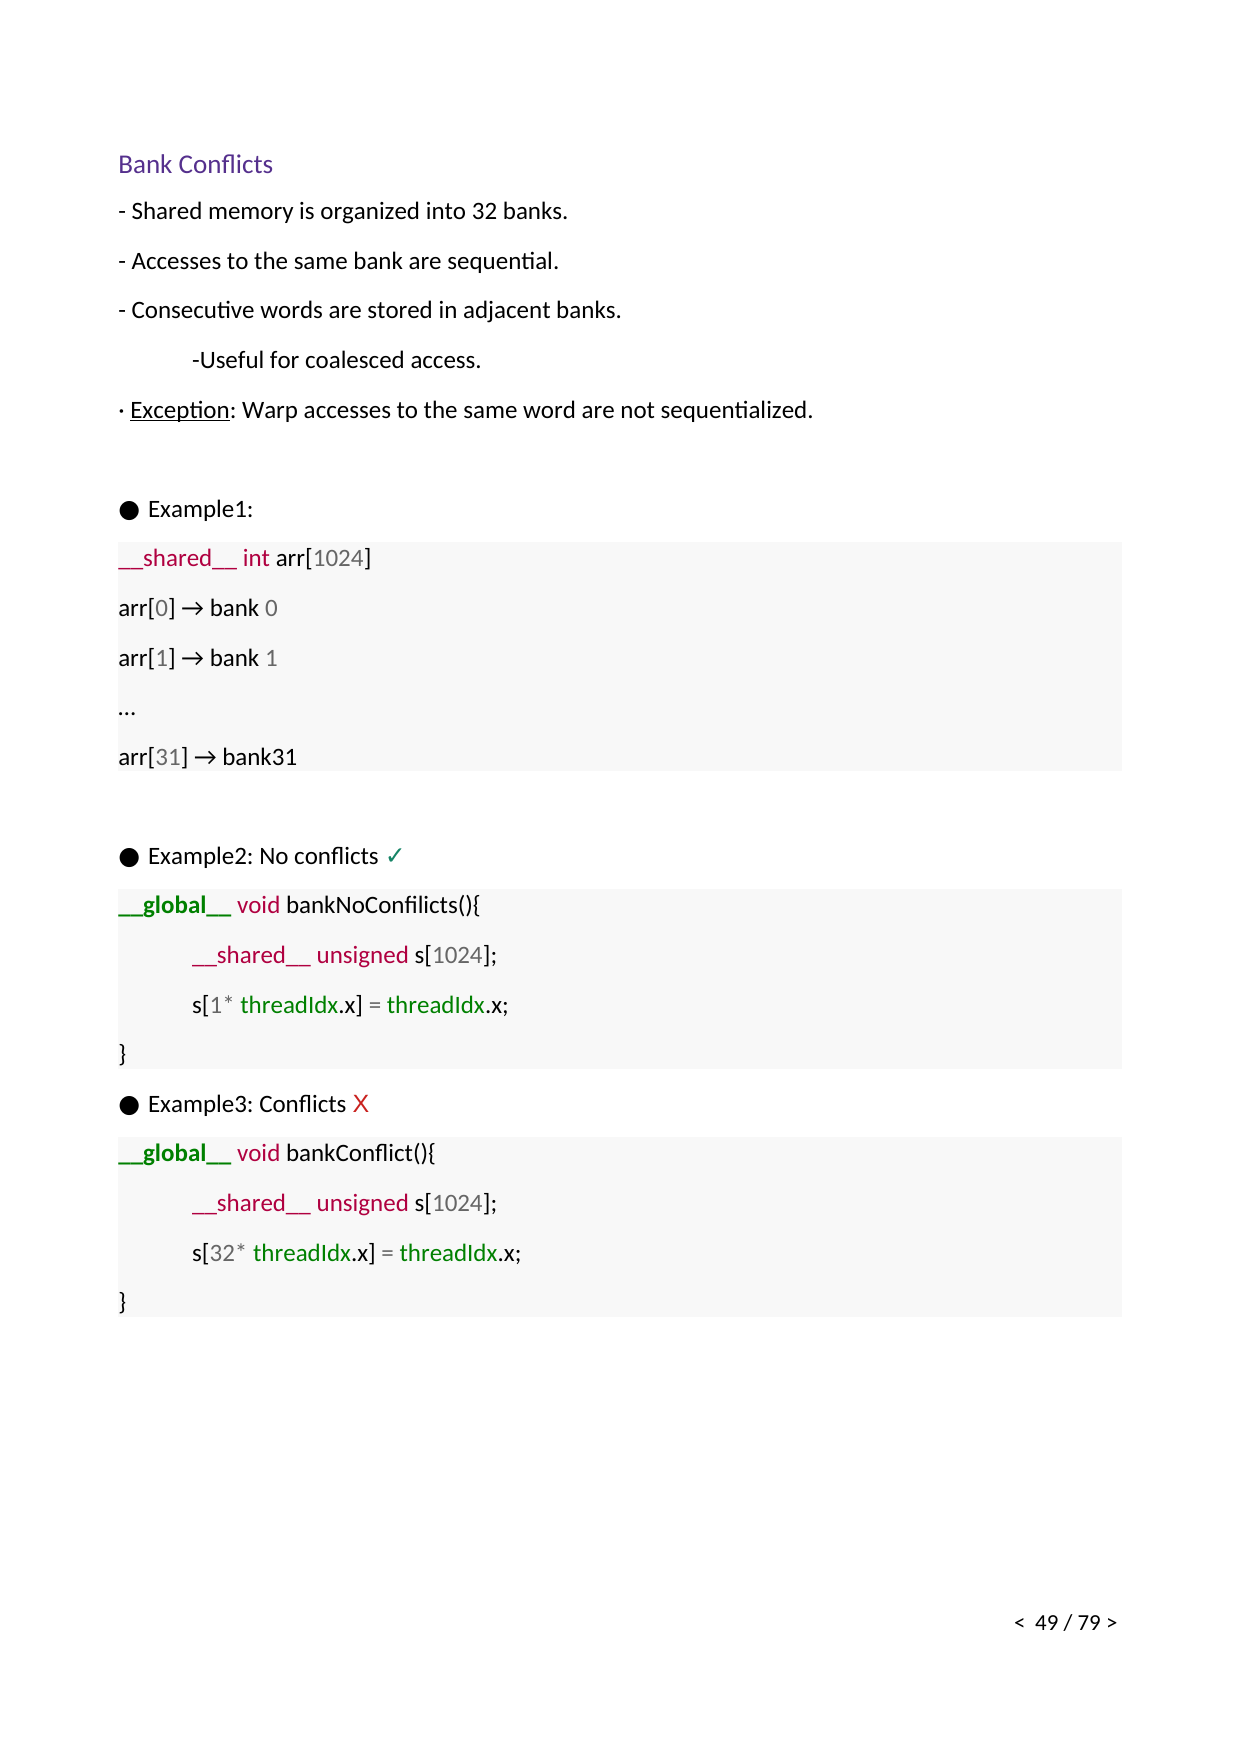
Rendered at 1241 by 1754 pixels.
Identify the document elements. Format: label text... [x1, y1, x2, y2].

text … [118, 691, 1122, 722]
text __global__ void bankNoConfilicts(){ [118, 889, 1122, 920]
text - Shared memory is organized into 32 banks. [118, 195, 1122, 226]
text - Consecutive words are stored in adjacent banks. [118, 294, 1122, 325]
text s[32* threadIdx.x] = threadIdx.x; [118, 1237, 1122, 1267]
text s[1* threadIdx.x] = threadIdx.x; [118, 989, 1122, 1019]
text ● Example1: [118, 493, 1122, 523]
text } [118, 1286, 1122, 1317]
text -Useful for coalesced access. [118, 344, 1122, 375]
text __global__ void bankConflict(){ [118, 1137, 1122, 1168]
subtitle Bank Conflicts [118, 148, 1122, 181]
text · Exception: Warp accesses to the same word are not sequentialized. [118, 394, 1122, 424]
text arr[31] → bank31 [118, 741, 1122, 771]
text __shared__ int arr[1024] [118, 542, 1122, 573]
text arr[0] → bank 0 [118, 592, 1122, 623]
text ● Example3: Conflicts X [118, 1088, 1122, 1118]
text arr[1] → bank 1 [118, 642, 1122, 672]
text - Accesses to the same bank are sequential. [118, 245, 1122, 276]
text __shared__ unsigned s[1024]; [118, 939, 1122, 970]
text ● Example2: No conflicts ✓ [118, 840, 1122, 871]
text } [118, 1038, 1122, 1069]
text __shared__ unsigned s[1024]; [118, 1187, 1122, 1218]
